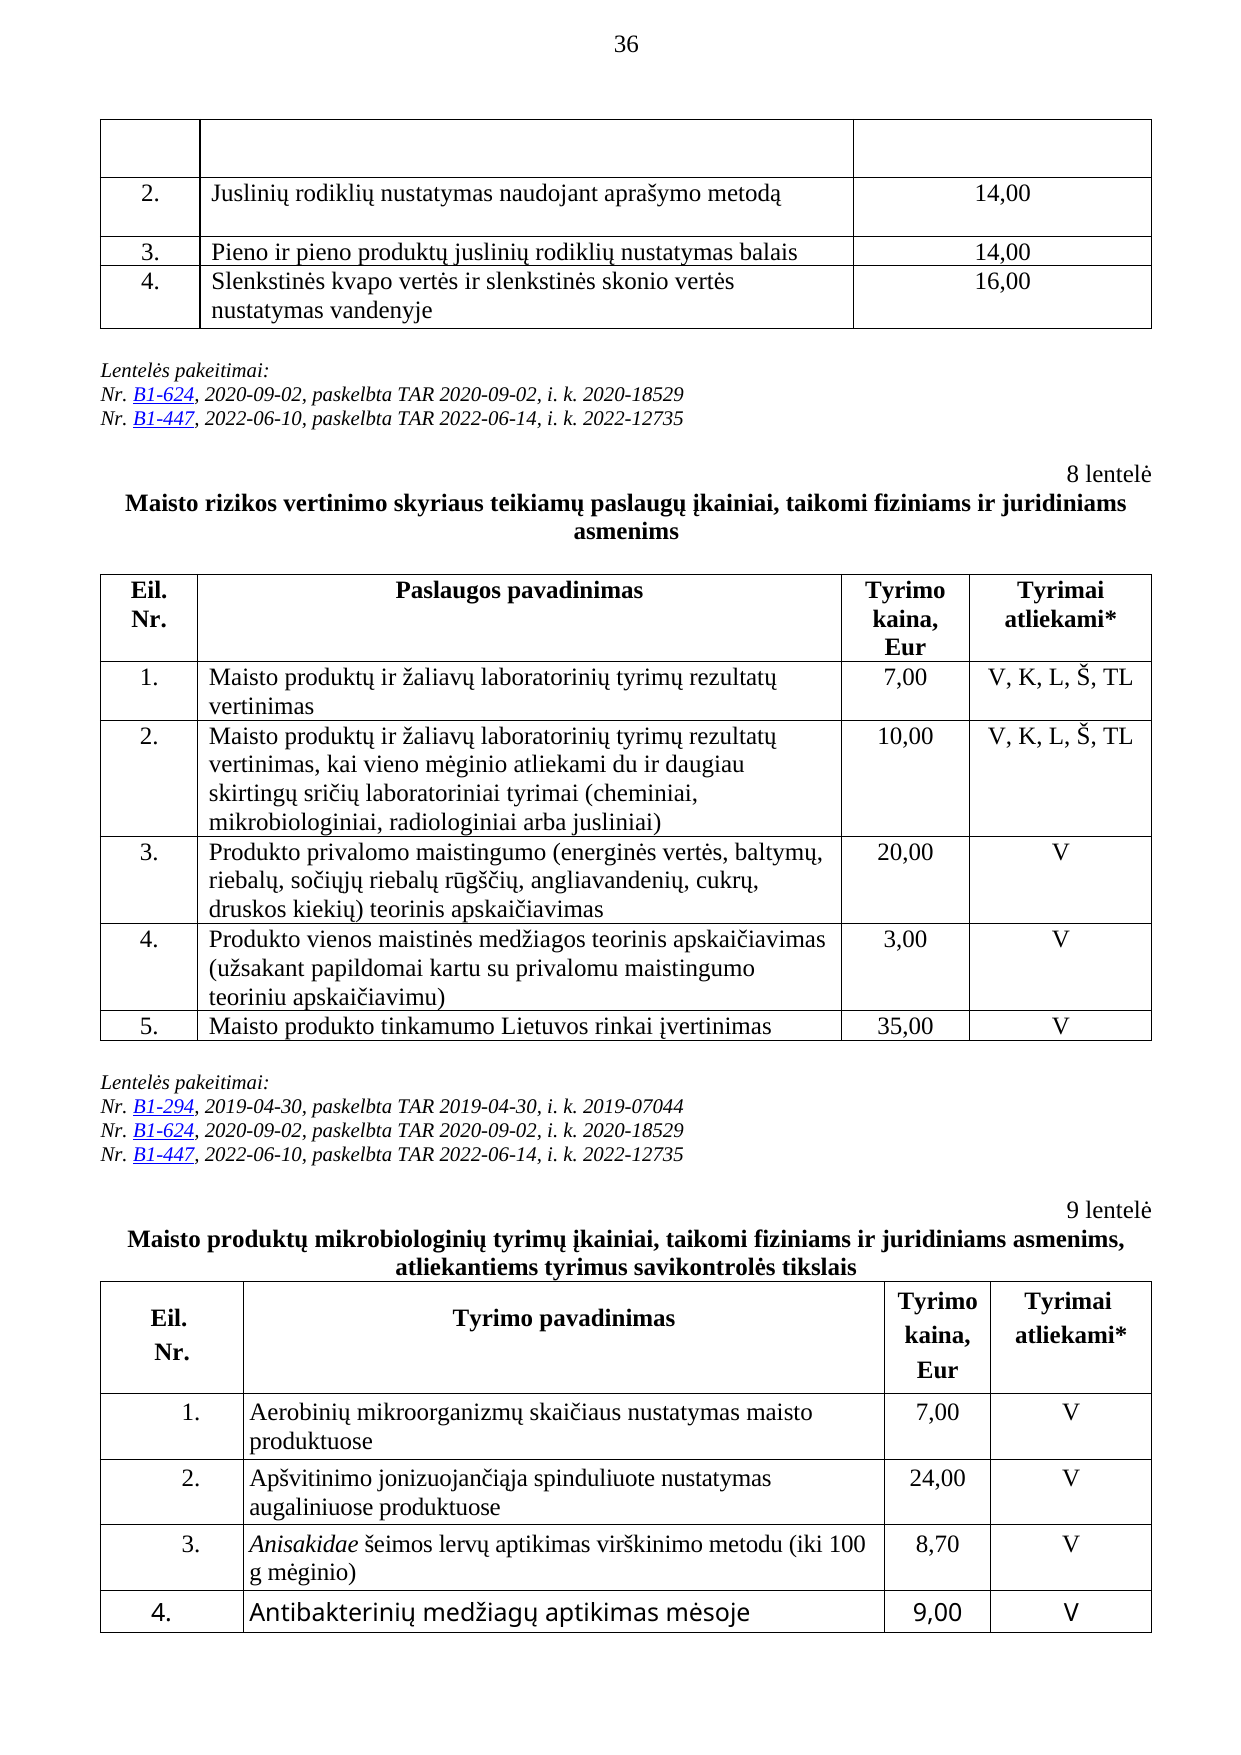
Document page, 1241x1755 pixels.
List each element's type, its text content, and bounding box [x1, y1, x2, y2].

table_header Tyrimo pavadinimas [244, 1282, 884, 1393]
table_header Eil. Nr. [101, 575, 197, 661]
table_cell Maisto produktų ir žaliavų laboratorinių tyrimų rezultatų vertinimas, kai vieno mėginio atliekami du ir daugiau skirtingų sričių laboratoriniai tyrimai (cheminiai, mikrobiologiniai, radiologiniai arba jusliniai) [198, 721, 841, 836]
text Maisto produktų mikrobiologinių tyrimų įkainiai, taikomi fiziniams ir juridiniams asmenims, atliekantiems tyrimus savikontrolės tikslais [100, 1224, 1152, 1281]
table_cell 4. [101, 1591, 243, 1632]
table_header Paslaugos pavadinimas [198, 575, 841, 661]
table_cell Maisto produkto tinkamumo Lietuvos rinkai įvertinimas [198, 1011, 841, 1040]
table_cell 3,00 [842, 924, 969, 1010]
text Nr. B1-294, 2019-04-30, paskelbta TAR 2019-04-30, i. k. 2019-07044 [100, 1094, 1152, 1118]
table_cell Slenkstinės kvapo vertės ir slenkstinės skonio vertės nustatymas vandenyje [201, 266, 853, 328]
table_header Tyrimai atliekami* [991, 1282, 1151, 1393]
table_cell V, K, L, Š, TL [970, 721, 1151, 836]
table_cell 20,00 [842, 837, 969, 923]
table_cell [201, 120, 853, 177]
table_cell Pieno ir pieno produktų juslinių rodiklių nustatymas balais [201, 237, 853, 265]
table_cell 3. [101, 237, 199, 265]
table_cell 16,00 [854, 266, 1151, 328]
table_cell 5. [101, 1011, 197, 1040]
table_cell [101, 120, 199, 177]
table_cell 2. [101, 721, 197, 836]
table_cell 1. [101, 662, 197, 720]
table_cell 24,00 [885, 1460, 990, 1524]
text 9 lentelė [225, 1195, 1152, 1224]
table_cell 9,00 [885, 1591, 990, 1632]
table_cell V, K, L, Š, TL [970, 662, 1151, 720]
text Nr. B1-624, 2020-09-02, paskelbta TAR 2020-09-02, i. k. 2020-18529 [100, 382, 1152, 406]
table_cell 2. [101, 178, 199, 236]
table_header Tyrimo kaina, Eur [885, 1282, 990, 1393]
table_cell 1. [101, 1394, 243, 1458]
table_cell 4. [101, 266, 199, 328]
table_cell V [970, 837, 1151, 923]
text Maisto rizikos vertinimo skyriaus teikiamų paslaugų įkainiai, taikomi fiziniams ir juridiniams asmenims [100, 488, 1152, 545]
text Nr. B1-447, 2022-06-10, paskelbta TAR 2022-06-14, i. k. 2022-12735 [100, 1142, 1152, 1166]
table_cell 7,00 [885, 1394, 990, 1458]
table_cell Apšvitinimo jonizuojančiąja spinduliuote nustatymas augaliniuose produktuose [244, 1460, 884, 1524]
table_cell 7,00 [842, 662, 969, 720]
text Lentelės pakeitimai: [100, 1070, 1152, 1094]
table_cell 3. [101, 1525, 243, 1590]
table_cell 4. [101, 924, 197, 1010]
table_cell Produkto privalomo maistingumo (energinės vertės, baltymų, riebalų, sočiųjų riebalų rūgščių, angliavandenių, cukrų, druskos kiekių) teorinis apskaičiavimas [198, 837, 841, 923]
text Nr. B1-447, 2022-06-10, paskelbta TAR 2022-06-14, i. k. 2022-12735 [100, 406, 1152, 430]
table_cell V [991, 1525, 1151, 1590]
table_cell 14,00 [854, 178, 1151, 236]
table_cell 35,00 [842, 1011, 969, 1040]
table_cell Produkto vienos maistinės medžiagos teorinis apskaičiavimas (užsakant papildomai kartu su privalomu maistingumo teoriniu apskaičiavimu) [198, 924, 841, 1010]
table_cell 2. [101, 1460, 243, 1524]
table_cell 14,00 [854, 237, 1151, 265]
table_cell 10,00 [842, 721, 969, 836]
table_cell V [970, 1011, 1151, 1040]
table_cell [854, 120, 1151, 177]
text Lentelės pakeitimai: [100, 358, 1152, 382]
table_cell Aerobinių mikroorganizmų skaičiaus nustatymas maisto produktuose [244, 1394, 884, 1458]
table_header Tyrimai atliekami* [970, 575, 1151, 661]
table_cell Maisto produktų ir žaliavų laboratorinių tyrimų rezultatų vertinimas [198, 662, 841, 720]
table_cell Anisakidae šeimos lervų aptikimas virškinimo metodu (iki 100 g mėginio) [244, 1525, 884, 1590]
table_cell Juslinių rodiklių nustatymas naudojant aprašymo metodą [201, 178, 853, 236]
table_header Tyrimo kaina, Eur [842, 575, 969, 661]
text Nr. B1-624, 2020-09-02, paskelbta TAR 2020-09-02, i. k. 2020-18529 [100, 1118, 1152, 1142]
text 8 lentelė [100, 459, 1152, 488]
table_cell 8,70 [885, 1525, 990, 1590]
table_cell 3. [101, 837, 197, 923]
table_cell Antibakterinių medžiagų aptikimas mėsoje [244, 1591, 884, 1632]
table_cell V [991, 1591, 1151, 1632]
table_cell V [970, 924, 1151, 1010]
table_cell V [991, 1394, 1151, 1458]
table_header Eil. Nr. [101, 1282, 243, 1393]
table_cell V [991, 1460, 1151, 1524]
